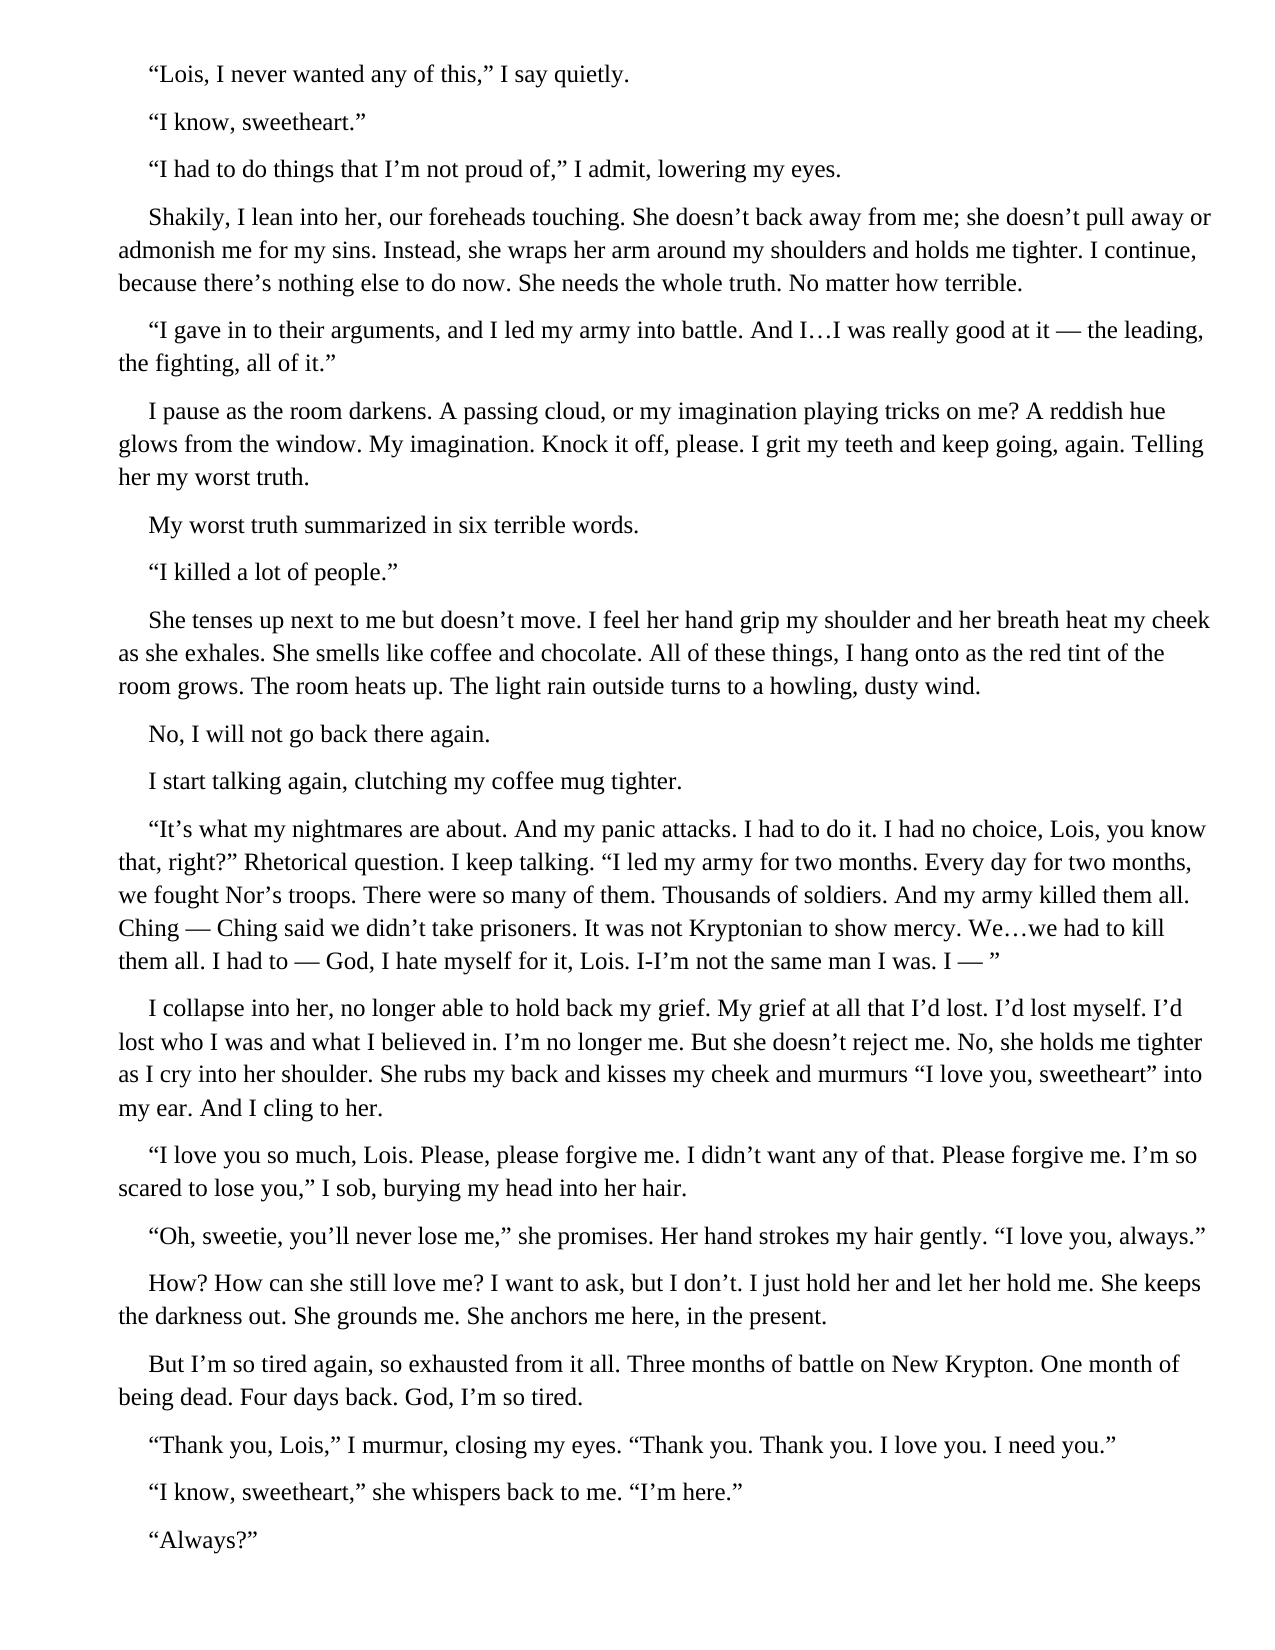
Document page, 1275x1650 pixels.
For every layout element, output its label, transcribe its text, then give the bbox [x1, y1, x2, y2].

text “I killed a lot of people.” [118, 557, 1216, 586]
text “It’s what my nightmares are about. And my panic attacks. I had to do it. I had no choice, Lois, you know that, right?” Rhetorical question. I keep talking. “I led my army for two months. Every day for two months, we fought Nor’s troops. There were so many of them. Thousands of soldiers. And my army killed them all. Ching — Ching said we didn’t take prisoners. It was not Kryptonian to show mercy. We…we had to kill them all. I had to — God, I hate myself for it, Lois. I-I’m not the same man I was. I — ” [118, 814, 1216, 975]
text “I had to do things that I’m not proud of,” I admit, lowering my eyes. [118, 154, 1216, 183]
text My worst truth summarized in six terrible words. [118, 510, 1216, 538]
text “Oh, sweetie, you’ll never lose me,” she promises. Her hand strokes my hair gently. “I love you, always.” [118, 1221, 1216, 1249]
text How? How can she still love me? I want to ask, but I don’t. I just hold her and let her hold me. She keeps the darkness out. She grounds me. She anchors me here, in the present. [118, 1268, 1216, 1330]
text Shakily, I lean into her, our foreheads touching. She doesn’t back away from me; she doesn’t pull away or admonish me for my sins. Instead, she wraps her arm around my shoulders and holds me tighter. I continue, because there’s nothing else to do now. She needs the whole truth. No matter how terrible. [118, 202, 1216, 297]
text “Thank you, Lois,” I murmur, closing my eyes. “Thank you. Thank you. I love you. I need you.” [118, 1430, 1216, 1458]
text No, I will not go back there again. [118, 719, 1216, 747]
text I start talking again, clutching my coffee mug tighter. [118, 766, 1216, 795]
text “I know, sweetheart,” she whispers back to me. “I’m here.” [118, 1477, 1216, 1506]
text “Lois, I never wanted any of this,” I say quietly. [118, 59, 1216, 88]
text She tenses up next to me but doesn’t move. I feel her hand grip my shoulder and her breath heat my cheek as she exhales. She smells like coffee and chocolate. All of these things, I hang onto as the red tint of the room grows. The room heats up. The light rain outside turns to a howling, dusty wind. [118, 605, 1216, 700]
text “I gave in to their arguments, and I led my army into battle. And I…I was really good at it — the leading, the fighting, all of it.” [118, 316, 1216, 377]
text “I love you so much, Lois. Please, please forgive me. I didn’t want any of that. Please forgive me. I’m so scared to lose you,” I sob, burying my head into her hair. [118, 1140, 1216, 1202]
text “I know, sweetheart.” [118, 107, 1216, 135]
text But I’m so tired again, so exhausted from it all. Three months of battle on New Krypton. One month of being dead. Four days back. God, I’m so tired. [118, 1349, 1216, 1411]
text I pause as the room darkens. A passing cloud, or my imagination playing tricks on me? A reddish hue glows from the window. My imagination. Knock it off, please. I grit my teeth and keep going, again. Telling her my worst truth. [118, 396, 1216, 491]
text “Always?” [118, 1525, 1216, 1554]
text I collapse into her, no longer able to hold back my grief. My grief at all that I’d lost. I’d lost myself. I’d lost who I was and what I believed in. I’m no longer me. But she doesn’t reject me. No, she holds me tighter as I cry into her shoulder. She rubs my back and kisses my cheek and murmurs “I love you, sweetheart” into my ear. And I cling to her. [118, 993, 1216, 1121]
